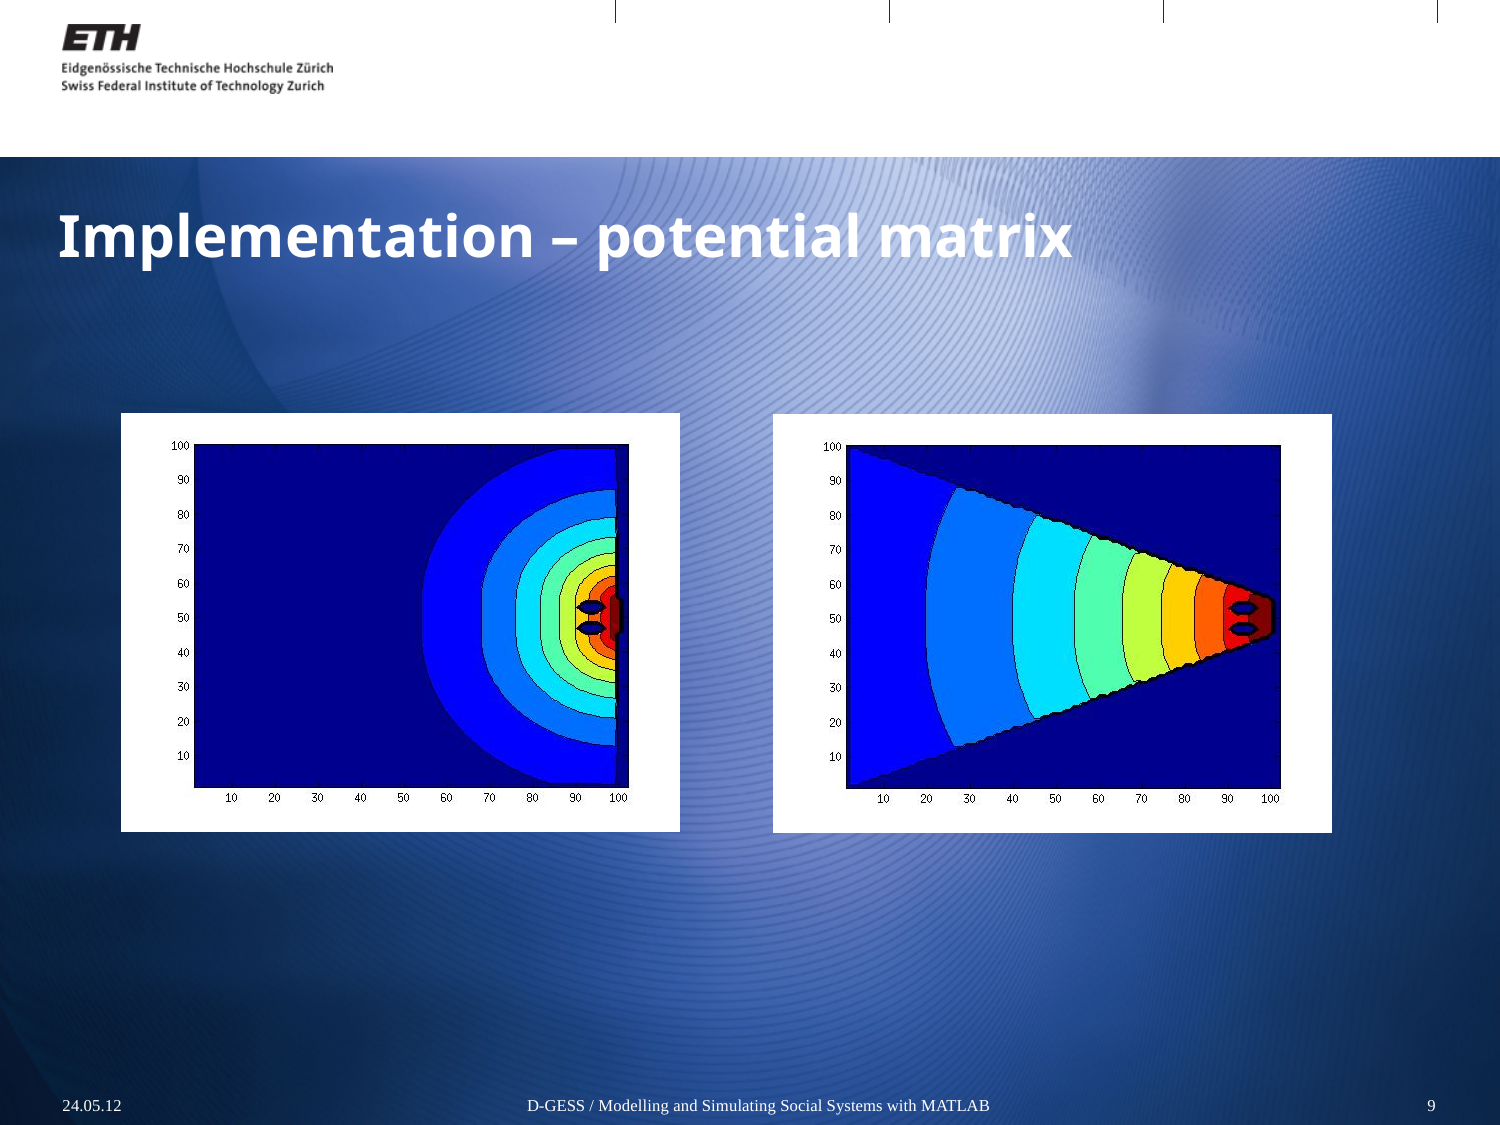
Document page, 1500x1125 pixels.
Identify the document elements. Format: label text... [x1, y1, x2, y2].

picture [62, 24, 333, 94]
title Implementation – potential matrix [59, 194, 1409, 383]
picture [0, 157, 1500, 1125]
